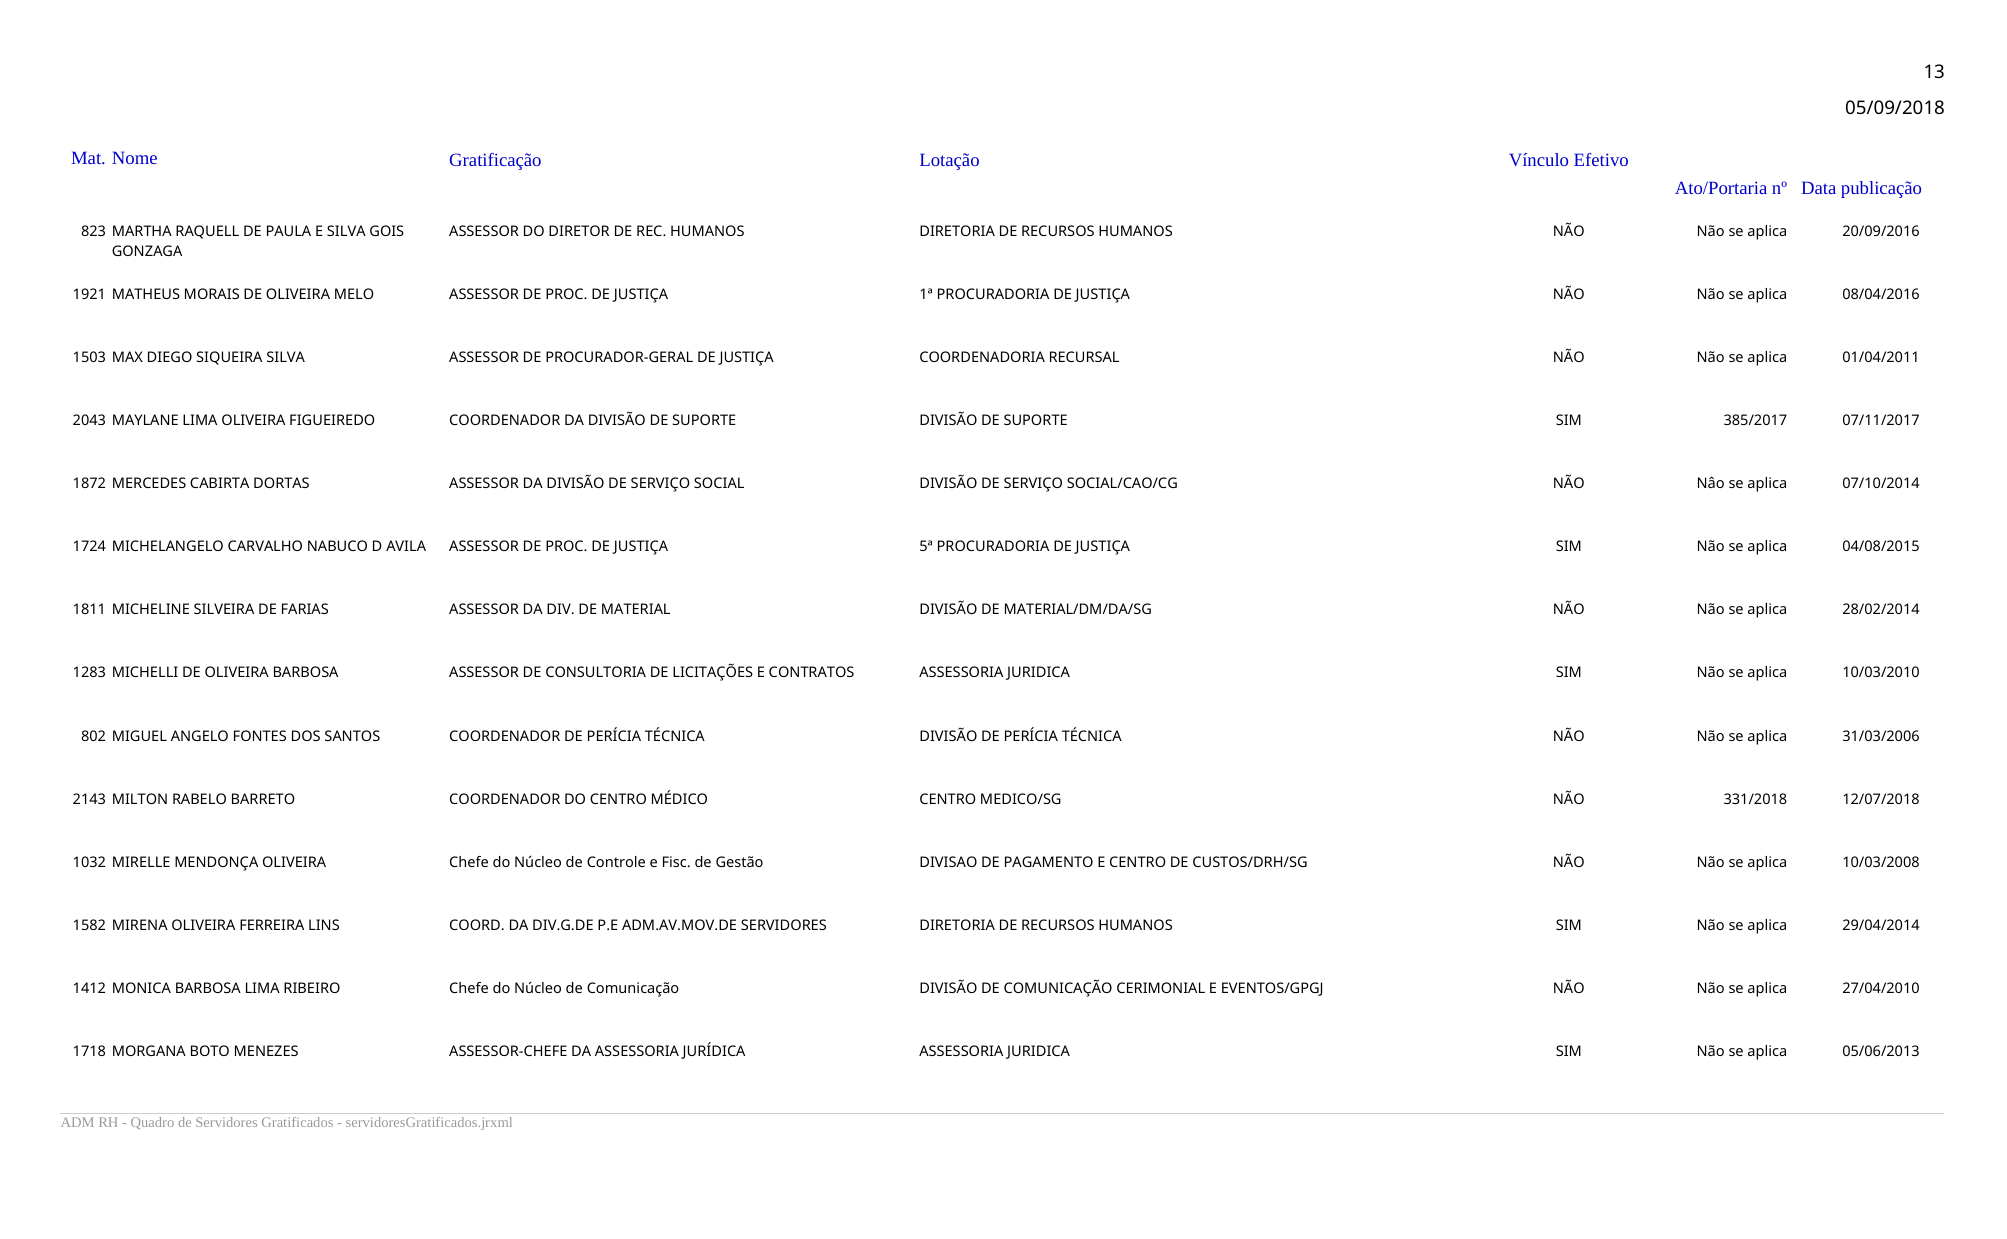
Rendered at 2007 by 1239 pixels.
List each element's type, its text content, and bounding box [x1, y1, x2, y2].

table_cell [0, 1006, 112, 1020]
table_cell MONICA BARBOSA LIMA RIBEIRO [112, 978, 440, 1038]
table_cell [106, 915, 112, 943]
table_cell [106, 179, 112, 207]
table_cell [1787, 284, 1792, 312]
table_cell [106, 662, 112, 691]
table_cell [440, 410, 449, 438]
table_cell [1920, 978, 2007, 1006]
table_cell DIVISÃO DE COMUNICAÇÃO CERIMONIAL E EVENTOS/GPGJ [919, 978, 1486, 1038]
table_cell [1642, 375, 2007, 389]
table_cell SIM [1495, 662, 1642, 704]
table_cell [0, 894, 112, 912]
table_cell COORDENADOR DE PERÍCIA TÉCNICA [449, 725, 910, 786]
table_cell [910, 312, 919, 326]
table_cell [910, 536, 919, 564]
table_cell [440, 768, 449, 786]
table_cell [1642, 754, 2007, 767]
table_cell [1486, 220, 1495, 249]
table_cell [0, 565, 112, 578]
table_cell [106, 725, 112, 754]
table_cell [106, 347, 112, 375]
table_cell [440, 817, 449, 831]
table_cell [440, 438, 449, 452]
table_cell [910, 957, 919, 975]
table_cell [1642, 725, 1649, 754]
table_cell 08/04/2016 [1793, 284, 1919, 312]
table_cell Data publicação [1787, 177, 1922, 207]
table_cell [1642, 943, 2007, 957]
table_cell [440, 691, 449, 704]
table_cell [440, 249, 449, 262]
table_cell [199, 149, 449, 177]
table_cell [910, 1006, 919, 1020]
table_header [0, 0, 2007, 57]
table_cell [0, 628, 112, 641]
table_cell Não se aplica [1650, 915, 1787, 943]
table_cell Ato/Portaria nº [1650, 177, 1787, 207]
table_cell [1486, 389, 2007, 407]
table_cell SIM [1495, 1041, 1642, 1083]
table_cell [106, 789, 112, 817]
table_cell Não se aplica [1650, 599, 1787, 628]
table_cell [1787, 725, 1792, 754]
table_cell [1642, 249, 2007, 262]
table_cell [440, 452, 449, 470]
table_cell [44, 177, 106, 207]
table_cell [1787, 347, 1792, 375]
table_cell MORGANA BOTO MENEZES [112, 1041, 440, 1101]
table_cell [0, 725, 9, 754]
table_cell [1486, 452, 2007, 470]
table_cell [1642, 473, 1649, 501]
table_cell [0, 831, 112, 849]
table_cell [1920, 725, 2007, 754]
table_cell 05/09/2018 [1790, 95, 1944, 123]
table_cell [0, 1020, 112, 1038]
table_cell COORDENADORIA RECURSAL [919, 347, 1486, 407]
table_cell [199, 179, 449, 207]
table_cell 1872 [9, 473, 106, 501]
table_cell [1642, 691, 2007, 704]
table_cell [0, 704, 112, 722]
table_cell 05/06/2013 [1793, 1041, 1919, 1069]
table_cell [440, 284, 449, 312]
table_cell [440, 326, 449, 344]
table_cell [440, 347, 449, 375]
table_cell NÃO [1495, 852, 1642, 894]
table_cell 13 [1790, 59, 1944, 85]
table_cell [0, 817, 112, 831]
table_cell ASSESSORIA JURIDICA [919, 1041, 1486, 1101]
table_cell [440, 789, 449, 817]
table_cell 5ª PROCURADORIA DE JUSTIÇA [919, 536, 1486, 596]
table_cell Não se aplica [1650, 978, 1787, 1006]
table_cell [1486, 943, 1495, 957]
table_cell [910, 691, 919, 704]
table_cell [1787, 978, 1792, 1006]
table_cell [1787, 915, 1792, 943]
table_cell Não se aplica [1650, 220, 1787, 249]
table_cell [0, 284, 9, 312]
table_cell [0, 1070, 112, 1083]
table_cell DIVISÃO DE SERVIÇO SOCIAL/CAO/CG [919, 473, 1486, 533]
table_cell [440, 662, 449, 691]
table_cell [1486, 410, 1495, 438]
table_cell [910, 326, 919, 344]
table_cell Chefe do Núcleo de Controle e Fisc. de Gestão [449, 852, 910, 912]
table_cell COORDENADOR DO CENTRO MÉDICO [449, 789, 910, 849]
table_cell [1642, 852, 1649, 880]
table_cell [0, 123, 2007, 146]
table_cell NÃO [1495, 789, 1642, 831]
table_cell [910, 1020, 919, 1038]
table_cell [910, 725, 919, 754]
table_cell [910, 943, 919, 957]
table_cell MARTHA RAQUELL DE PAULA E SILVA GOIS GONZAGA [112, 220, 440, 281]
table_cell [440, 1006, 449, 1020]
table_cell ASSESSOR DE CONSULTORIA DE LICITAÇÕES E CONTRATOS [449, 662, 910, 722]
table_cell [106, 536, 112, 564]
table_cell [0, 789, 9, 817]
table_cell [1642, 880, 2007, 894]
table_cell [910, 628, 919, 641]
table_cell [0, 179, 44, 207]
table_cell [0, 1113, 60, 1137]
table_cell [0, 662, 9, 691]
table_cell [440, 375, 449, 389]
table_cell 1283 [9, 662, 106, 691]
table_cell NÃO [1495, 220, 1642, 262]
table_cell [0, 957, 112, 975]
table_header [1787, 147, 1922, 177]
table_cell [0, 149, 44, 177]
table_cell [910, 284, 919, 312]
table_cell [910, 263, 919, 281]
table_cell [440, 220, 449, 249]
table_cell DIVISÃO DE SUPORTE [919, 410, 1486, 470]
table_cell [910, 473, 919, 501]
table_cell 1ª PROCURADORIA DE JUSTIÇA [919, 284, 1486, 344]
table_cell [0, 852, 9, 880]
table_cell Não se aplica [1650, 347, 1787, 375]
table_cell 1718 [9, 1041, 106, 1069]
table_cell ASSESSOR DE PROCURADOR-GERAL DE JUSTIÇA [449, 347, 910, 407]
table_cell [910, 852, 919, 880]
table_cell [440, 831, 449, 849]
table_cell [1486, 725, 1495, 754]
table_cell 04/08/2015 [1793, 536, 1919, 564]
table_cell [910, 817, 919, 831]
table_header Nome [112, 147, 199, 177]
table_cell [1486, 957, 2007, 975]
table_cell ASSESSOR DO DIRETOR DE REC. HUMANOS [449, 220, 910, 281]
table_cell [910, 389, 919, 407]
table_cell 1724 [9, 536, 106, 564]
table_cell 1032 [9, 852, 106, 880]
table_cell [440, 852, 449, 880]
table_cell MIGUEL ANGELO FONTES DOS SANTOS [112, 725, 440, 786]
table_cell [1642, 817, 2007, 831]
table_cell 802 [9, 725, 106, 754]
table_cell [1486, 347, 1495, 375]
table_cell [440, 536, 449, 564]
table_cell [1920, 789, 2007, 817]
table_cell NÃO [1495, 599, 1642, 641]
table_cell [1642, 220, 1649, 249]
table_cell [1642, 312, 2007, 326]
table_cell [1486, 852, 1495, 880]
table_cell [440, 263, 449, 281]
table_cell [1642, 915, 1649, 943]
table_cell 12/07/2018 [1793, 789, 1919, 817]
table_cell 20/09/2016 [1793, 220, 1919, 249]
table_cell NÃO [1495, 978, 1642, 1020]
table_cell [1486, 473, 1495, 501]
table_cell [910, 880, 919, 894]
table_cell [1486, 789, 1495, 817]
table_cell [0, 347, 9, 375]
table_cell [1920, 536, 2007, 564]
table_cell [0, 768, 112, 786]
table_cell 29/04/2014 [1793, 915, 1919, 943]
table_cell [0, 943, 112, 957]
table_cell [1486, 599, 1495, 628]
table_cell [1642, 284, 1649, 312]
table_cell [1486, 326, 2007, 344]
table_cell [106, 220, 112, 249]
table_cell [1642, 347, 1649, 375]
table_cell ASSESSOR DA DIV. DE MATERIAL [449, 599, 910, 659]
table_cell [1486, 501, 1495, 515]
table_cell [910, 501, 919, 515]
table_cell [106, 978, 112, 1006]
table_cell [440, 578, 449, 596]
table_cell [1486, 249, 1495, 262]
table_cell [1787, 1041, 1792, 1069]
table_cell [1642, 1041, 1649, 1069]
table_cell [910, 347, 919, 375]
table_cell MIRELLE MENDONÇA OLIVEIRA [112, 852, 440, 912]
table_cell [0, 641, 112, 659]
table_cell [1642, 789, 1649, 817]
table_cell [0, 578, 112, 596]
table_cell [910, 768, 919, 786]
table_cell Gratificação [449, 149, 910, 178]
table_cell [910, 565, 919, 578]
table_cell 27/04/2010 [1793, 978, 1919, 1006]
table_cell [1486, 1041, 1495, 1069]
table_cell [1922, 149, 2007, 177]
table_cell MICHELINE SILVEIRA DE FARIAS [112, 599, 440, 659]
table_cell [910, 978, 919, 1006]
table_cell [1642, 599, 1649, 628]
table_cell [1486, 312, 1495, 326]
table_cell [910, 662, 919, 691]
table_cell [0, 1041, 9, 1069]
table_cell NÃO [1495, 284, 1642, 326]
table_cell SIM [1495, 536, 1642, 578]
table_cell 1503 [9, 347, 106, 375]
table_cell [0, 515, 112, 533]
table_cell [910, 438, 919, 452]
table_cell [1787, 220, 1792, 249]
table_cell [1642, 628, 2007, 641]
table_cell [1486, 915, 1495, 943]
table_cell [910, 641, 919, 659]
table_cell [440, 894, 449, 912]
table_cell [0, 389, 112, 407]
table_cell MAX DIEGO SIQUEIRA SILVA [112, 347, 440, 407]
table_cell [1920, 284, 2007, 312]
table_cell [1642, 536, 1649, 564]
table_cell [1945, 1113, 2007, 1137]
table_cell [1787, 536, 1792, 564]
table_cell [0, 599, 9, 628]
table_cell Não se aplica [1650, 536, 1787, 564]
table_cell [0, 536, 9, 564]
table_cell 1921 [9, 284, 106, 312]
table_cell [1486, 641, 2007, 659]
table_cell [1920, 662, 2007, 691]
table_cell [0, 473, 9, 501]
table_cell [910, 149, 919, 177]
table_cell 2143 [9, 789, 106, 817]
table_cell [910, 220, 919, 249]
table_cell [0, 880, 112, 894]
table_cell MIRENA OLIVEIRA FERREIRA LINS [112, 915, 440, 975]
table_cell [1486, 628, 1495, 641]
table_cell [0, 85, 2007, 91]
table_cell [1787, 473, 1792, 501]
table_cell [1920, 599, 2007, 628]
table_cell [1642, 501, 2007, 515]
table_cell [1486, 768, 2007, 786]
table_cell [910, 1041, 919, 1069]
table_cell [910, 599, 919, 628]
table_cell 2043 [9, 410, 106, 438]
table_cell [1920, 220, 2007, 249]
table_cell [106, 599, 112, 628]
table_cell [1486, 375, 1495, 389]
table_cell [440, 1041, 449, 1069]
table_cell [1642, 410, 1649, 438]
table_cell [0, 691, 112, 704]
table_cell [910, 515, 919, 533]
table_cell [106, 852, 112, 880]
table_cell [1642, 978, 1649, 1006]
table_cell [1486, 978, 1495, 1006]
table_cell [1486, 284, 1495, 312]
table_cell [440, 943, 449, 957]
table_cell NÃO [1495, 347, 1642, 389]
table_cell [440, 389, 449, 407]
table_cell [910, 704, 919, 722]
table_cell [1486, 179, 1495, 207]
table_cell Não se aplica [1650, 284, 1787, 312]
table_cell [910, 894, 919, 912]
table_cell ASSESSORIA JURIDICA [919, 662, 1486, 722]
table_cell DIVISÃO DE PERÍCIA TÉCNICA [919, 725, 1486, 786]
table_cell [440, 1020, 449, 1038]
table_cell 331/2018 [1650, 789, 1787, 817]
table_cell Não se aplica [1650, 852, 1787, 880]
table_cell [1920, 852, 2007, 880]
table_cell [106, 473, 112, 501]
table_cell [440, 704, 449, 722]
table_cell [1945, 95, 2007, 123]
table_cell [1486, 438, 1495, 452]
table_cell [106, 410, 112, 438]
table_cell Nâo se aplica [1650, 473, 1787, 501]
table_cell [440, 641, 449, 659]
table_cell [0, 220, 9, 249]
table_cell [1787, 852, 1792, 880]
table_cell [0, 95, 1790, 123]
table_cell [910, 831, 919, 849]
table_cell [1486, 1020, 2007, 1038]
table_cell 01/04/2011 [1793, 347, 1919, 375]
table_cell [1787, 410, 1792, 438]
table_cell [0, 312, 112, 326]
table_cell [440, 473, 449, 501]
table_cell [440, 312, 449, 326]
table_cell [1486, 704, 2007, 722]
table_cell [910, 375, 919, 389]
table_cell [910, 915, 919, 943]
table_cell [1642, 1006, 2007, 1020]
table_cell 1582 [9, 915, 106, 943]
table_cell [0, 263, 112, 281]
table_cell Chefe do Núcleo de Comunicação [449, 978, 910, 1038]
table_cell [1642, 179, 1649, 207]
table_cell [1642, 438, 2007, 452]
table_cell MICHELANGELO CARVALHO NABUCO D AVILA [112, 536, 440, 596]
table_cell Lotação [919, 149, 1486, 178]
table_cell [1787, 789, 1792, 817]
table_cell [1920, 915, 2007, 943]
table_cell [0, 1083, 112, 1101]
table_cell [910, 452, 919, 470]
table_cell [0, 978, 9, 1006]
table_cell [0, 410, 9, 438]
table_cell [440, 599, 449, 628]
table_cell DIVISAO DE PAGAMENTO E CENTRO DE CUSTOS/DRH/SG [919, 852, 1486, 912]
table_cell [440, 501, 449, 515]
table_cell [1922, 179, 2007, 207]
table_cell [0, 59, 1790, 85]
table_cell Não se aplica [1650, 662, 1787, 691]
table_cell ADM RH - Quadro de Servidores Gratificados - servidoresGratificados.jrxml [60, 1114, 1944, 1137]
table_cell MAYLANE LIMA OLIVEIRA FIGUEIREDO [112, 410, 440, 470]
table_cell [1642, 662, 1649, 691]
table_cell Não se aplica [1650, 1041, 1787, 1069]
table_cell [0, 326, 112, 344]
table_cell [1486, 149, 1495, 177]
table_cell [1486, 1070, 1495, 1083]
table_cell [1486, 1006, 1495, 1020]
table_cell [1945, 59, 2007, 85]
table_cell [1486, 831, 2007, 849]
table_cell [1486, 536, 1495, 564]
table_cell [1486, 880, 1495, 894]
table_cell 1412 [9, 978, 106, 1006]
table_cell 823 [9, 220, 106, 249]
table_cell [1642, 1070, 2007, 1083]
table_cell MATHEUS MORAIS DE OLIVEIRA MELO [112, 284, 440, 344]
table_cell [910, 1070, 919, 1083]
table_cell [440, 515, 449, 533]
table_cell [440, 1070, 449, 1083]
table_cell [440, 628, 449, 641]
table_cell [106, 284, 112, 312]
table_cell [440, 978, 449, 1006]
table_cell [910, 249, 919, 262]
table_cell [1486, 817, 1495, 831]
table_cell [910, 1083, 919, 1101]
table_header Mat. [44, 147, 106, 177]
table_cell [440, 880, 449, 894]
table_cell DIRETORIA DE RECURSOS HUMANOS [919, 915, 1486, 975]
table_cell [1920, 347, 2007, 375]
table_cell [440, 915, 449, 943]
table_cell [1486, 1083, 2007, 1101]
table_cell SIM [1495, 410, 1642, 452]
table_cell [1486, 894, 2007, 912]
table_cell [1486, 662, 1495, 691]
table_cell [106, 1041, 112, 1069]
table_cell COORD. DA DIV.G.DE P.E ADM.AV.MOV.DE SERVIDORES [449, 915, 910, 975]
table_cell ASSESSOR DE PROC. DE JUSTIÇA [449, 284, 910, 344]
table_cell [0, 501, 112, 515]
table_cell [449, 178, 910, 207]
table_cell MICHELLI DE OLIVEIRA BARBOSA [112, 662, 440, 722]
table_cell [910, 410, 919, 438]
table_cell [440, 1083, 449, 1101]
table_cell [112, 177, 199, 207]
table_cell [440, 565, 449, 578]
table_cell 10/03/2010 [1793, 662, 1919, 691]
table_cell [1642, 149, 1649, 177]
table_cell Não se aplica [1650, 725, 1787, 754]
table_cell [910, 754, 919, 767]
table_cell [0, 249, 112, 262]
table_cell [0, 1101, 2007, 1113]
table_cell ASSESSOR-CHEFE DA ASSESSORIA JURÍDICA [449, 1041, 910, 1101]
table_cell [910, 179, 919, 207]
table_cell [1920, 1041, 2007, 1069]
table_cell 31/03/2006 [1793, 725, 1919, 754]
table_cell NÃO [1495, 473, 1642, 515]
table_cell COORDENADOR DA DIVISÃO DE SUPORTE [449, 410, 910, 470]
table_header [1650, 147, 1787, 177]
table_cell [1486, 515, 2007, 533]
table_cell ASSESSOR DE PROC. DE JUSTIÇA [449, 536, 910, 596]
table_cell [0, 754, 112, 767]
table_cell 1811 [9, 599, 106, 628]
table_cell DIVISÃO DE MATERIAL/DM/DA/SG [919, 599, 1486, 659]
table_cell [440, 725, 449, 754]
table_cell 28/02/2014 [1793, 599, 1919, 628]
table_cell [440, 957, 449, 975]
table_cell [0, 915, 9, 943]
table_cell [919, 178, 1486, 207]
table_cell 10/03/2008 [1793, 852, 1919, 880]
table_cell [910, 789, 919, 817]
table_cell 07/11/2017 [1793, 410, 1919, 438]
table_cell Vínculo Efetivo [1495, 149, 1642, 178]
table_cell [0, 452, 112, 470]
table_cell [910, 578, 919, 596]
table_cell ASSESSOR DA DIVISÃO DE SERVIÇO SOCIAL [449, 473, 910, 533]
table_cell DIRETORIA DE RECURSOS HUMANOS [919, 220, 1486, 281]
table_cell [0, 209, 2007, 217]
table_cell [0, 438, 112, 452]
table_cell NÃO [1495, 725, 1642, 767]
table_cell [1920, 473, 2007, 501]
table_cell [1787, 662, 1792, 691]
table_cell [1787, 599, 1792, 628]
table_cell [106, 149, 112, 177]
table_cell 07/10/2014 [1793, 473, 1919, 501]
table_cell [1642, 565, 2007, 578]
table_cell MERCEDES CABIRTA DORTAS [112, 473, 440, 533]
table_cell [440, 754, 449, 767]
table_cell [1486, 565, 1495, 578]
table_cell [1486, 754, 1495, 767]
table_cell CENTRO MEDICO/SG [919, 789, 1486, 849]
table_cell [1486, 263, 2007, 281]
table_cell 385/2017 [1650, 410, 1787, 438]
table_cell [1920, 410, 2007, 438]
table_cell [1495, 178, 1642, 207]
table_cell [1486, 578, 2007, 596]
table_cell [0, 375, 112, 389]
table_cell [1486, 691, 1495, 704]
table_cell MILTON RABELO BARRETO [112, 789, 440, 849]
table_cell SIM [1495, 915, 1642, 957]
